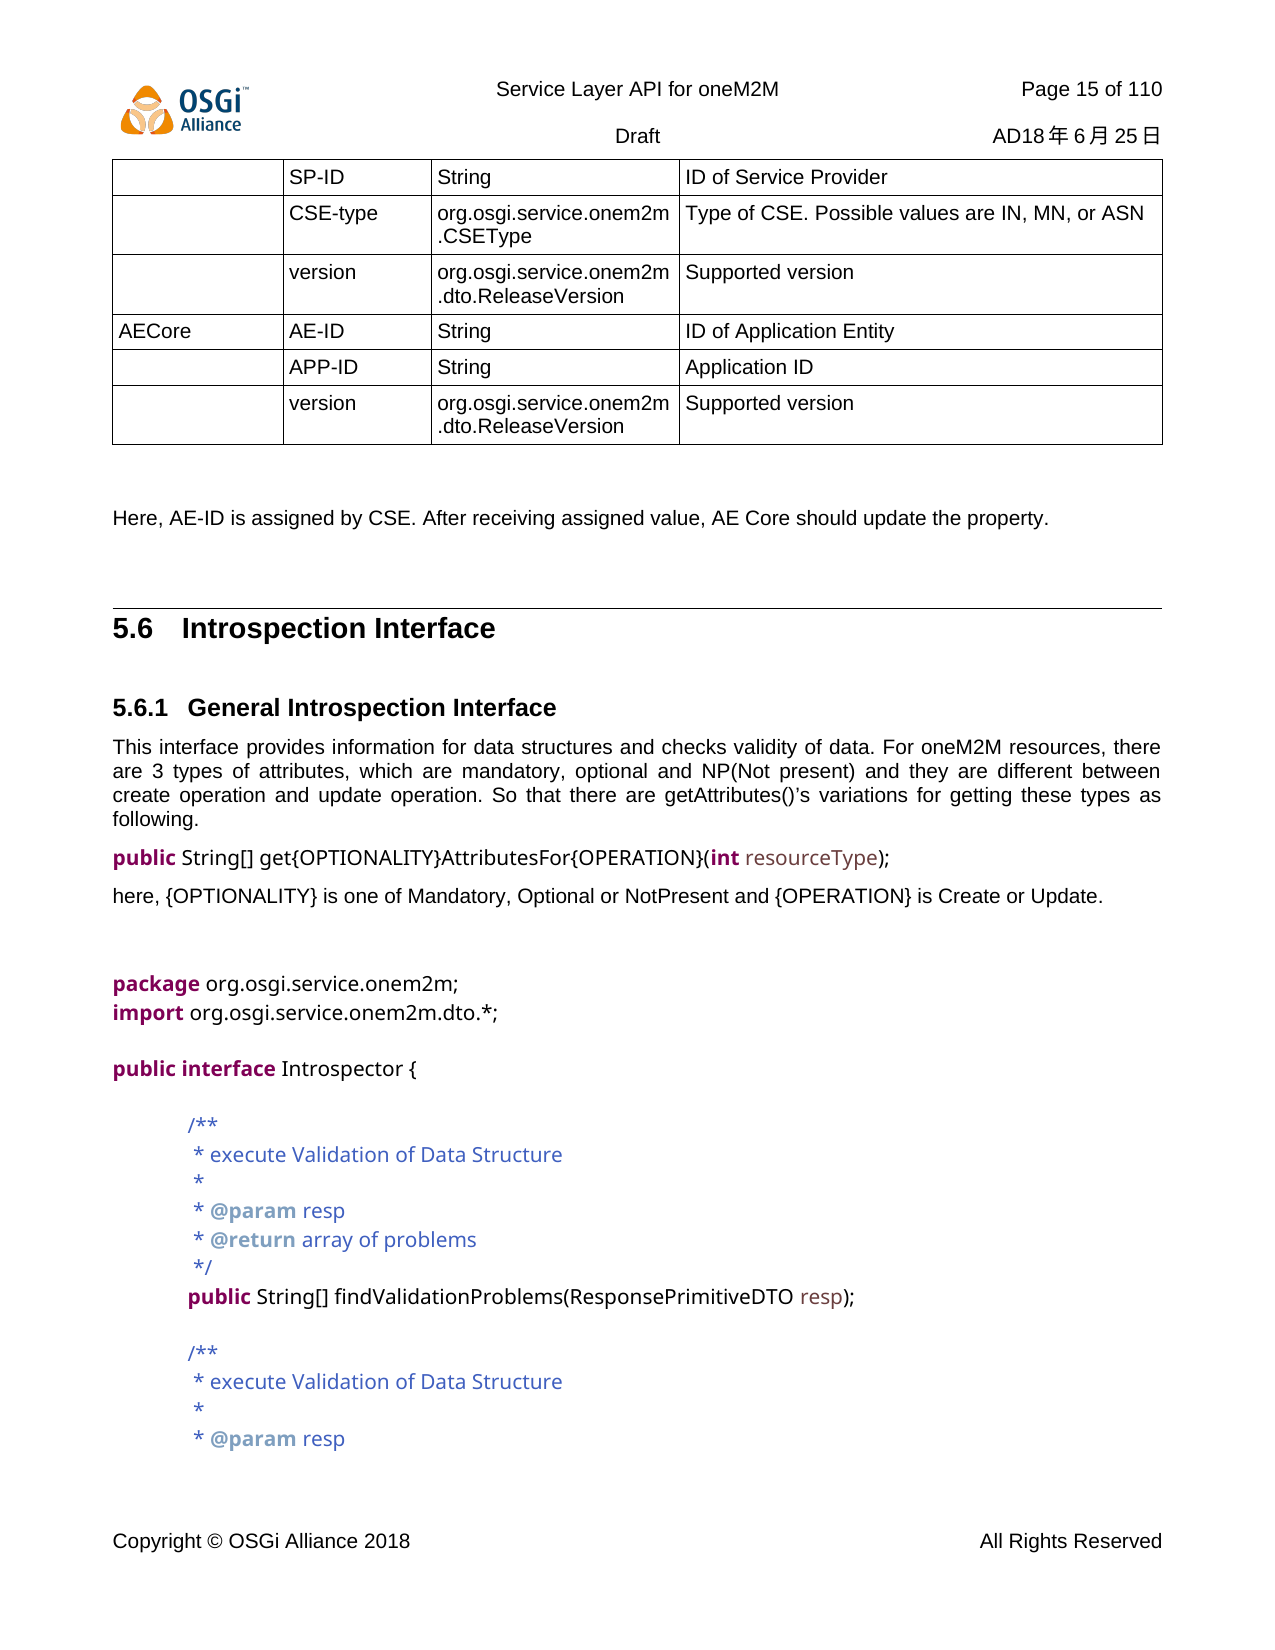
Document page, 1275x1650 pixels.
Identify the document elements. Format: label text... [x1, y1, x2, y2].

subtitle General Introspection Interface [112, 693, 1162, 722]
table_cell String [432, 315, 679, 349]
text /** [112, 1111, 1162, 1140]
text * [112, 1168, 1162, 1197]
table_cell AE-ID [284, 315, 431, 349]
table_cell ID of Application Entity [680, 315, 1162, 349]
table_cell org.osgi.service.onem2m.dto.ReleaseVersion [432, 386, 679, 444]
table_cell org.osgi.service.onem2m.CSEType [432, 196, 679, 254]
table_cell String [432, 160, 679, 194]
table_cell String [432, 350, 679, 384]
text * execute Validation of Data Structure [112, 1140, 1162, 1168]
text /** [112, 1339, 1162, 1367]
text * [112, 1396, 1162, 1424]
table_cell AECore [113, 315, 283, 349]
table_cell [113, 196, 283, 254]
text public interface Introspector { [112, 1054, 1162, 1083]
text * @param resp [112, 1424, 1162, 1453]
table_cell version [284, 255, 431, 313]
table_cell Type of CSE. Possible values are IN, MN, or ASN [680, 196, 1162, 254]
text */ [112, 1253, 1162, 1282]
text public String[] findValidationProblems(ResponsePrimitiveDTO resp); [112, 1282, 1162, 1310]
text * @return array of problems [112, 1225, 1162, 1253]
text public String[] get{OPTIONALITY}AttributesFor{OPERATION}(int resourceType); [112, 843, 1162, 871]
table_cell [113, 386, 283, 444]
table_cell Supported version [680, 255, 1162, 313]
text import org.osgi.service.onem2m.dto.*; [112, 998, 1162, 1026]
table_cell Supported version [680, 386, 1162, 444]
text * @param resp [112, 1197, 1162, 1225]
table_cell APP-ID [284, 350, 431, 384]
table_cell SP-ID [284, 160, 431, 194]
text * execute Validation of Data Structure [112, 1367, 1162, 1396]
text here, {OPTIONALITY} is one of Mandatory, Optional or NotPresent and {OPERATION} is Create or Update. [112, 884, 1162, 908]
table_cell org.osgi.service.onem2m.dto.ReleaseVersion [432, 255, 679, 313]
subtitle Introspection Interface [112, 609, 1162, 644]
table_cell [113, 160, 283, 194]
table_cell version [284, 386, 431, 444]
text This interface provides information for data structures and checks validity of data. For oneM2M resources, there are 3 types of attributes, which are mandatory, optional and NP(Not present) and they are different between create operation and update operation. So that there are getAttributes()’s variations for getting these types as following. [112, 734, 1162, 830]
table_cell Application ID [680, 350, 1162, 384]
table_cell ID of Service Provider [680, 160, 1162, 194]
table_cell [113, 255, 283, 313]
picture [113, 78, 257, 142]
text Here, AE-ID is assigned by CSE. After receiving assigned value, AE Core should update the property. [112, 506, 1162, 529]
text package org.osgi.service.onem2m; [112, 969, 1162, 998]
table_cell CSE-type [284, 196, 431, 254]
table_cell [113, 350, 283, 384]
